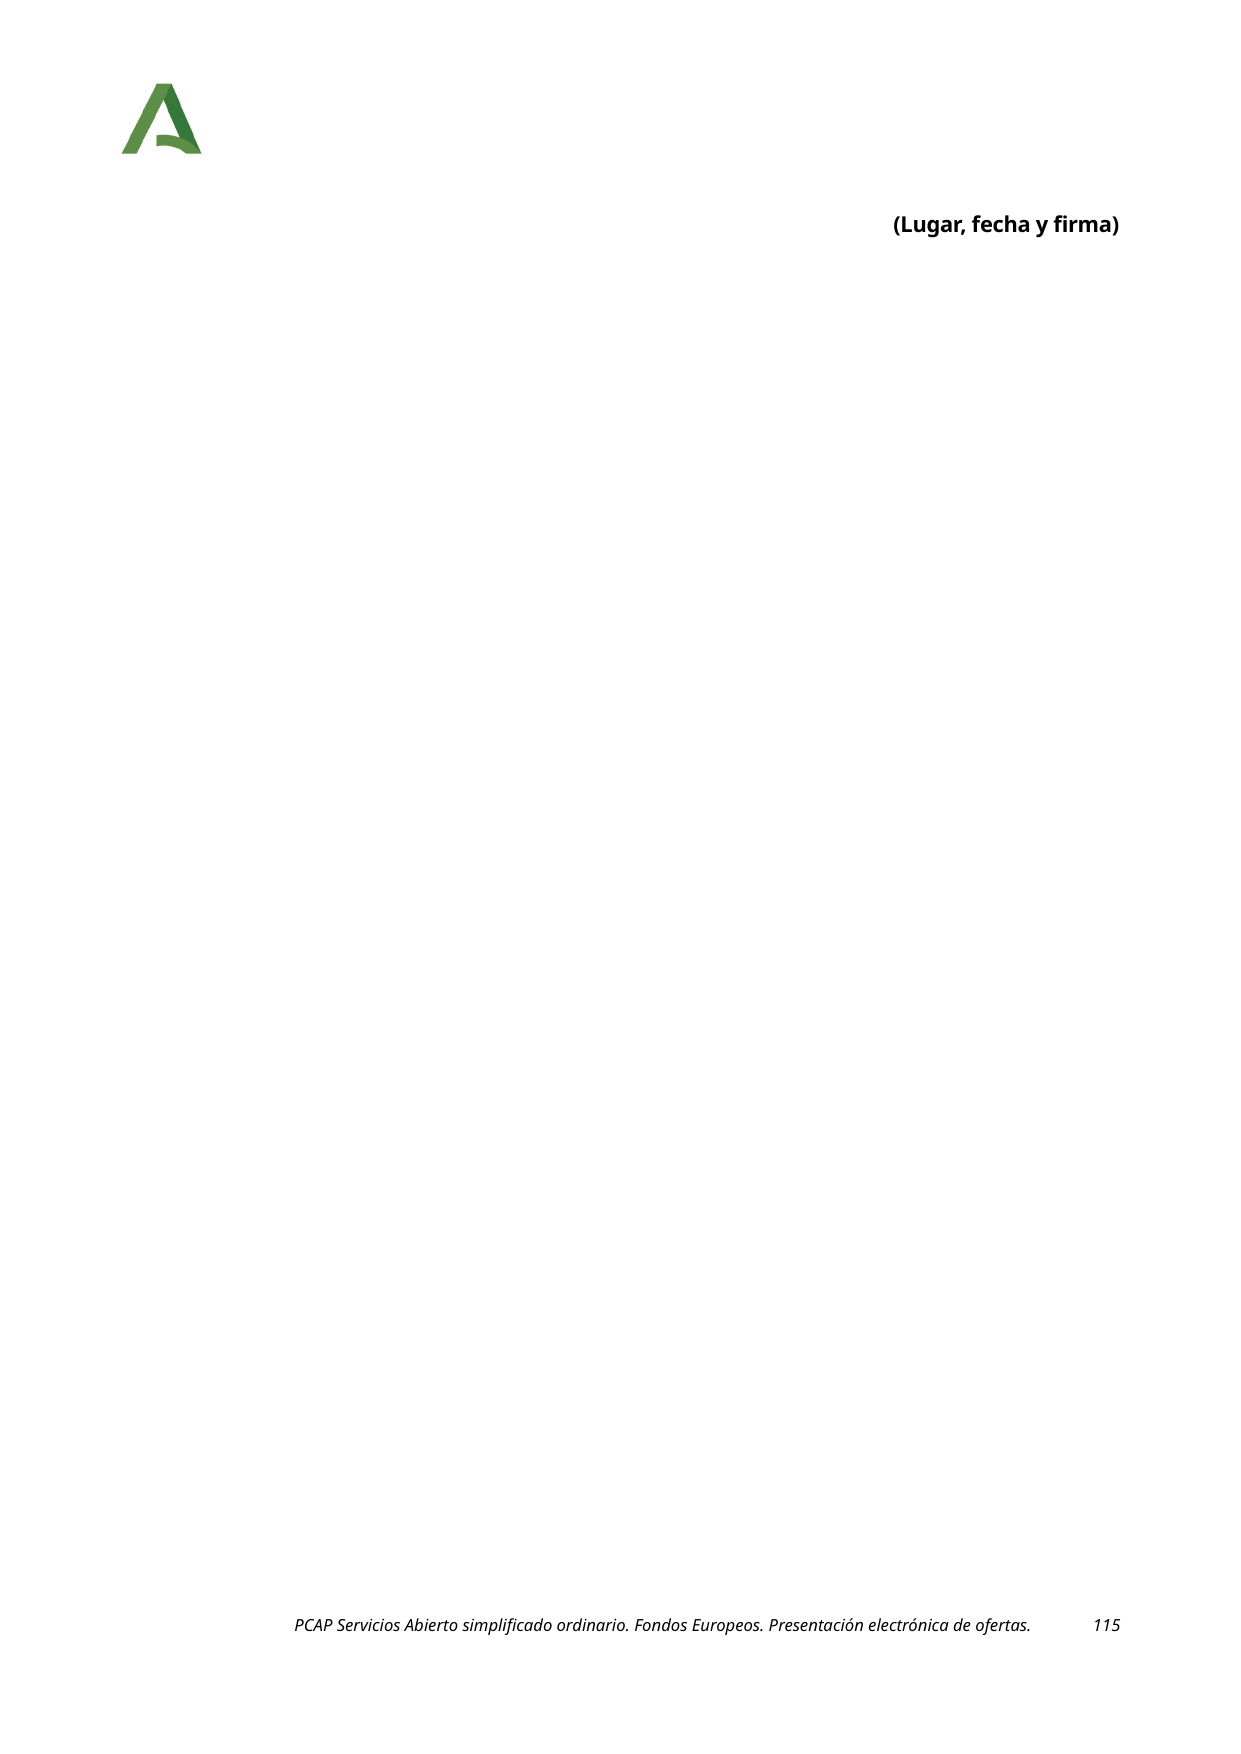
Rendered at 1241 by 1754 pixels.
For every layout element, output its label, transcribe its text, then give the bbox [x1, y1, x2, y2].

picture [117, 79, 206, 158]
text (Lugar, fecha y firma) [118, 209, 1122, 242]
